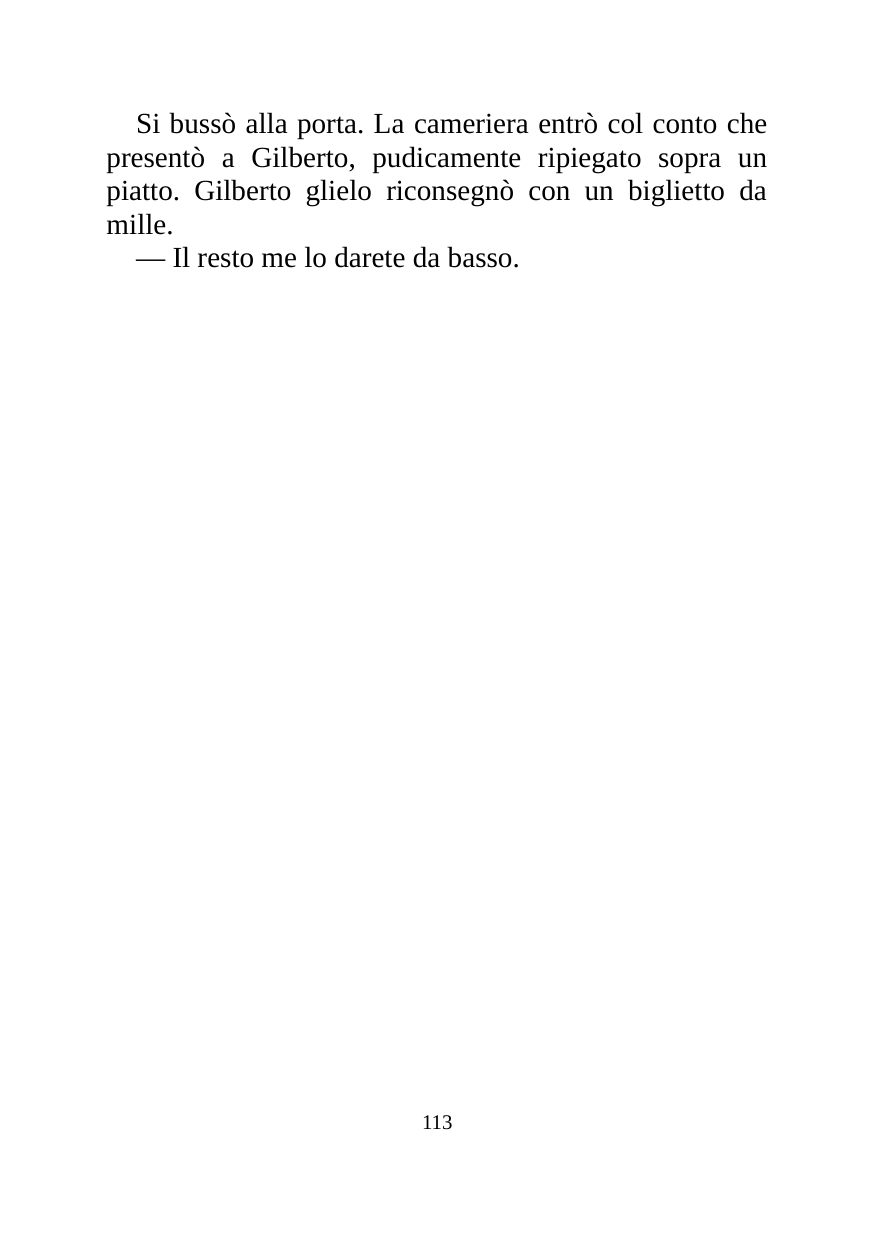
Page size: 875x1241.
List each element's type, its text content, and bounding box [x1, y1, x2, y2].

text — Il resto me lo darete da basso. [106, 240, 768, 274]
text Si bussò alla porta. La cameriera entrò col conto che presentò a Gilberto, pudicamente ripiegato sopra un piatto. Gilberto glielo riconsegnò con un biglietto da mille. [106, 106, 768, 240]
